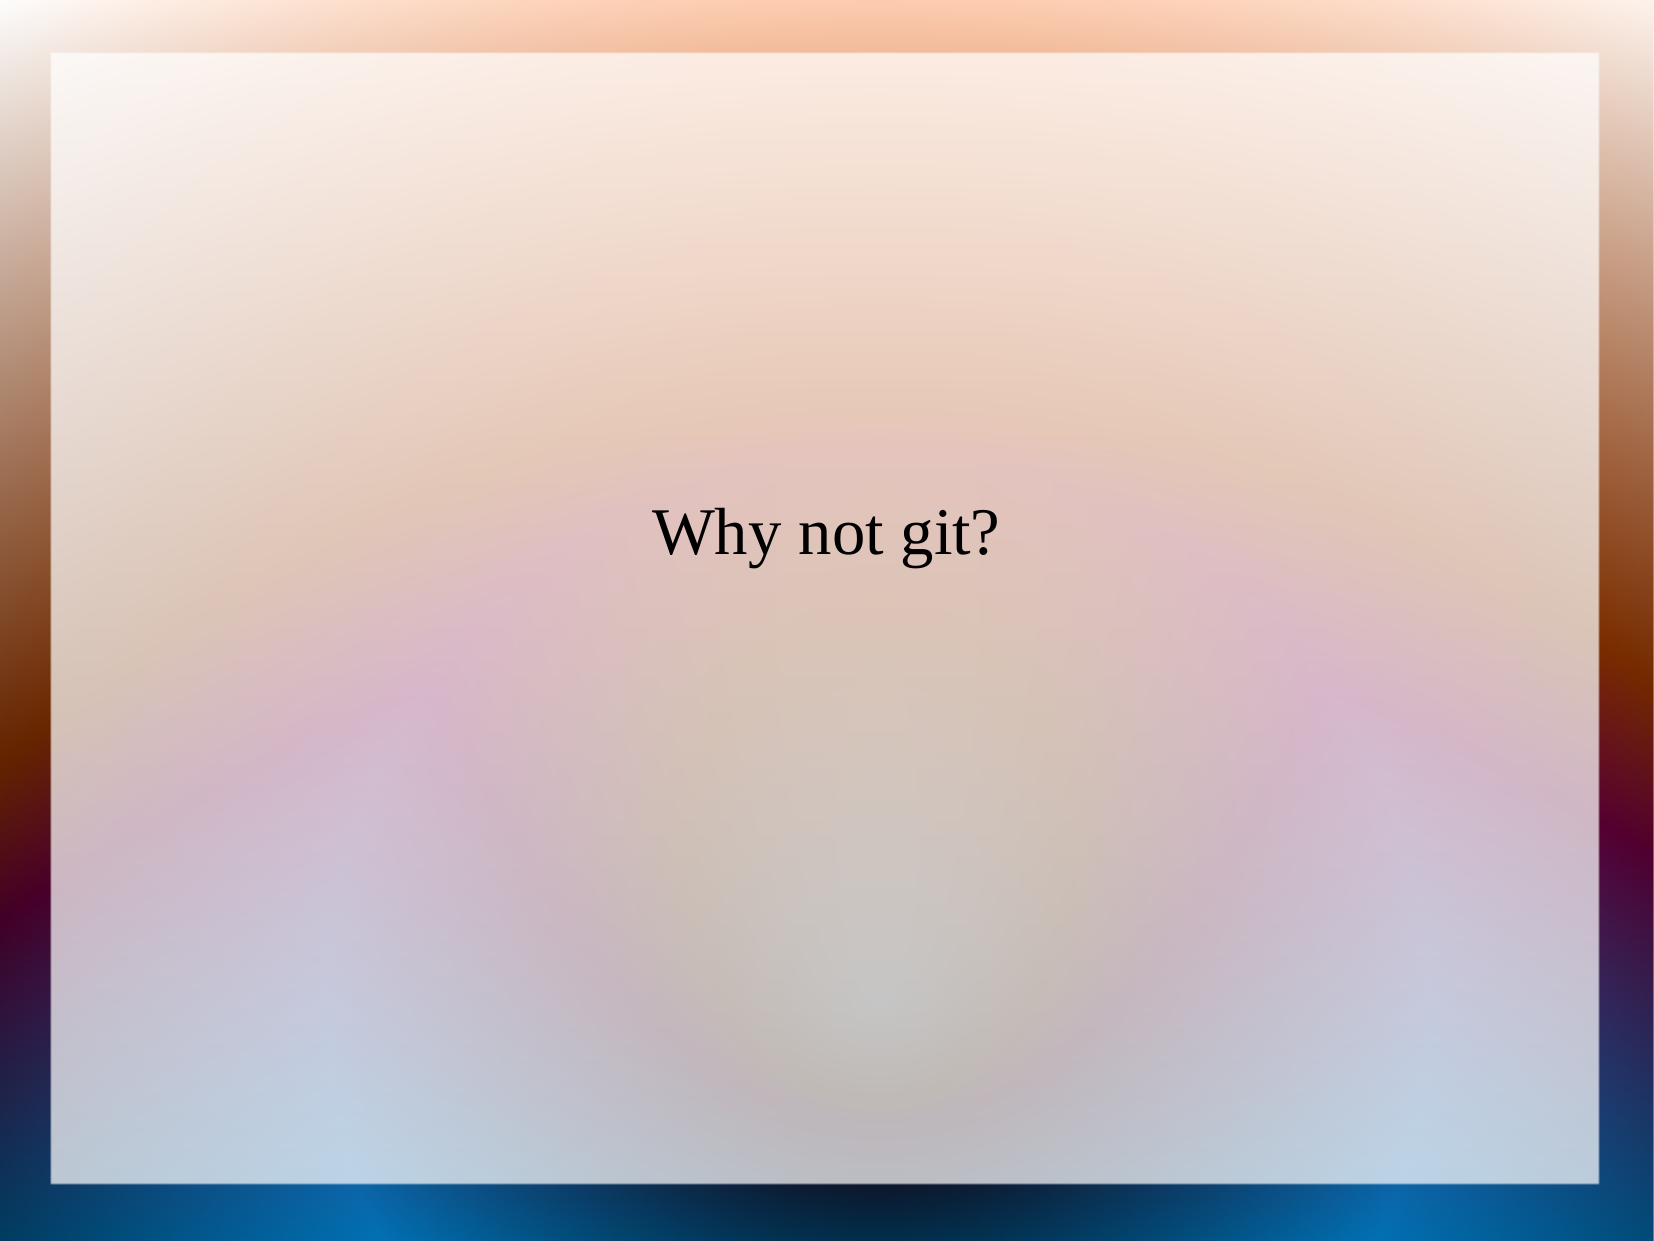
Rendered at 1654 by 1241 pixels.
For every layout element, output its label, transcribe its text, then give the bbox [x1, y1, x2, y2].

picture [0, 0, 1654, 1241]
subtitle Why not git? [82, 55, 1571, 1010]
